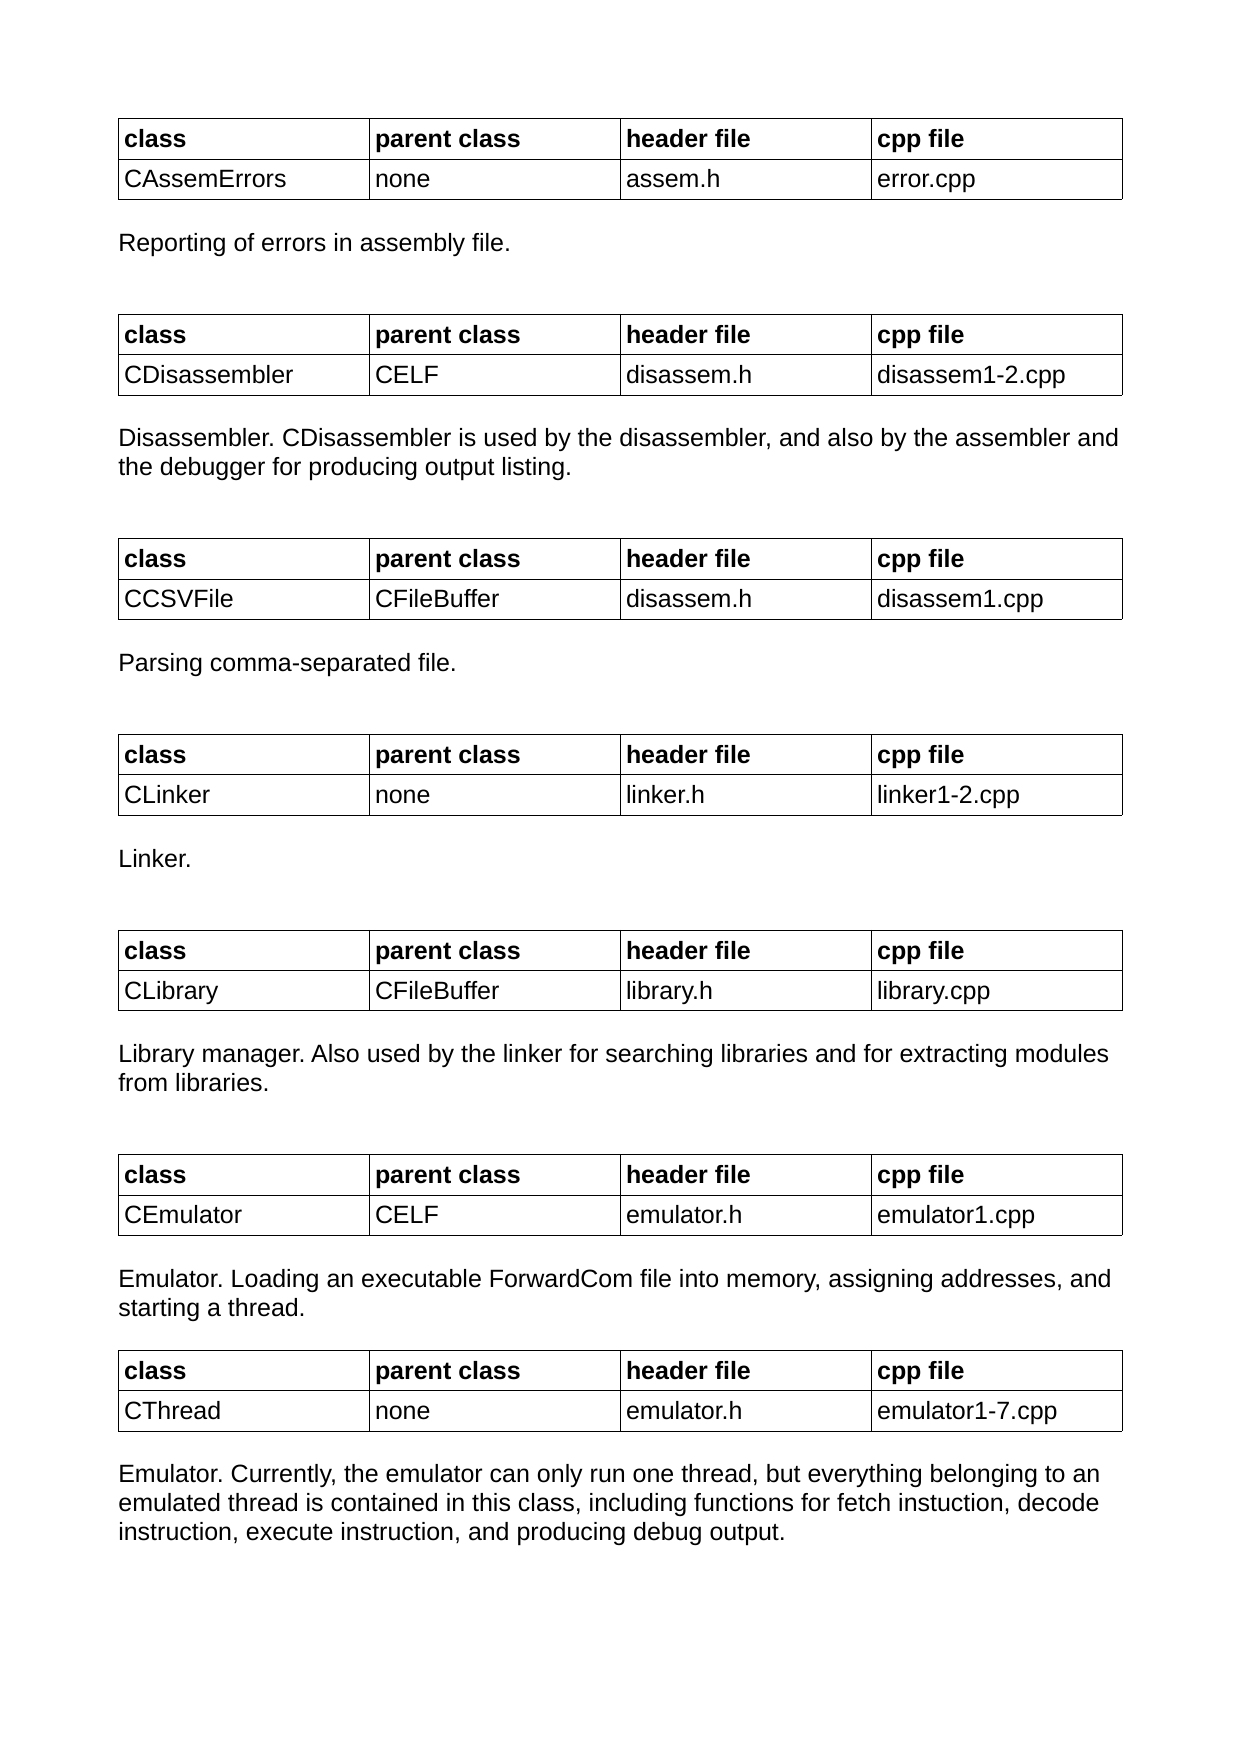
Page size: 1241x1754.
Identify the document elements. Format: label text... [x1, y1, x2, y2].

table_header class [119, 539, 369, 579]
table_cell emulator.h [621, 1391, 871, 1431]
table_cell CFileBuffer [370, 580, 620, 619]
table_header header file [621, 931, 871, 970]
table_cell CFileBuffer [370, 971, 620, 1010]
table_header class [119, 315, 369, 354]
table_header cpp file [872, 931, 1122, 970]
table_header parent class [370, 315, 620, 354]
table_header parent class [370, 1351, 620, 1390]
table_cell CDisassembler [119, 355, 369, 394]
table_header cpp file [872, 539, 1122, 579]
table_cell disassem.h [621, 355, 871, 394]
table_header header file [621, 1155, 871, 1194]
text Reporting of errors in assembly file. [118, 228, 1122, 256]
table_cell CELF [370, 1196, 620, 1235]
table_cell disassem1-2.cpp [872, 355, 1122, 394]
table_cell library.h [621, 971, 871, 1010]
table_cell CCSVFile [119, 580, 369, 619]
text Linker. [118, 843, 1122, 872]
table_header cpp file [872, 315, 1122, 354]
table_header header file [621, 1351, 871, 1390]
table_cell emulator1-7.cpp [872, 1391, 1122, 1431]
table_cell disassem1.cpp [872, 580, 1122, 619]
table_header class [119, 119, 369, 158]
table_header parent class [370, 539, 620, 579]
table_cell disassem.h [621, 580, 871, 619]
table_cell assem.h [621, 160, 871, 199]
table_header parent class [370, 735, 620, 774]
table_header cpp file [872, 735, 1122, 774]
table_cell none [370, 1391, 620, 1431]
table_header cpp file [872, 1351, 1122, 1390]
table_header class [119, 1351, 369, 1390]
table_header header file [621, 315, 871, 354]
table_header parent class [370, 931, 620, 970]
table_cell CThread [119, 1391, 369, 1431]
table_header class [119, 735, 369, 774]
text Library manager. Also used by the linker for searching libraries and for extracting modules from libraries. [118, 1039, 1122, 1097]
table_header parent class [370, 1155, 620, 1194]
table_cell CLinker [119, 775, 369, 815]
table_cell emulator.h [621, 1196, 871, 1235]
text Emulator. Loading an executable ForwardCom file into memory, assigning addresses, and starting a thread. [118, 1264, 1122, 1321]
table_header class [119, 1155, 369, 1194]
table_header cpp file [872, 119, 1122, 158]
table_cell emulator1.cpp [872, 1196, 1122, 1235]
table_header parent class [370, 119, 620, 158]
table_header header file [621, 735, 871, 774]
table_cell CEmulator [119, 1196, 369, 1235]
text Parsing comma-separated file. [118, 648, 1122, 677]
table_cell none [370, 775, 620, 815]
text Emulator. Currently, the emulator can only run one thread, but everything belonging to an emulated thread is contained in this class, including functions for fetch instuction, decode instruction, execute instruction, and producing debug output. [118, 1459, 1122, 1546]
table_header header file [621, 539, 871, 579]
table_cell none [370, 160, 620, 199]
table_cell CELF [370, 355, 620, 394]
table_cell library.cpp [872, 971, 1122, 1010]
table_header class [119, 931, 369, 970]
table_cell linker1-2.cpp [872, 775, 1122, 815]
text Disassembler. CDisassembler is used by the disassembler, and also by the assembler and the debugger for producing output listing. [118, 423, 1122, 481]
table_header header file [621, 119, 871, 158]
table_cell linker.h [621, 775, 871, 815]
table_header cpp file [872, 1155, 1122, 1194]
table_cell CAssemErrors [119, 160, 369, 199]
table_cell error.cpp [872, 160, 1122, 199]
table_cell CLibrary [119, 971, 369, 1010]
